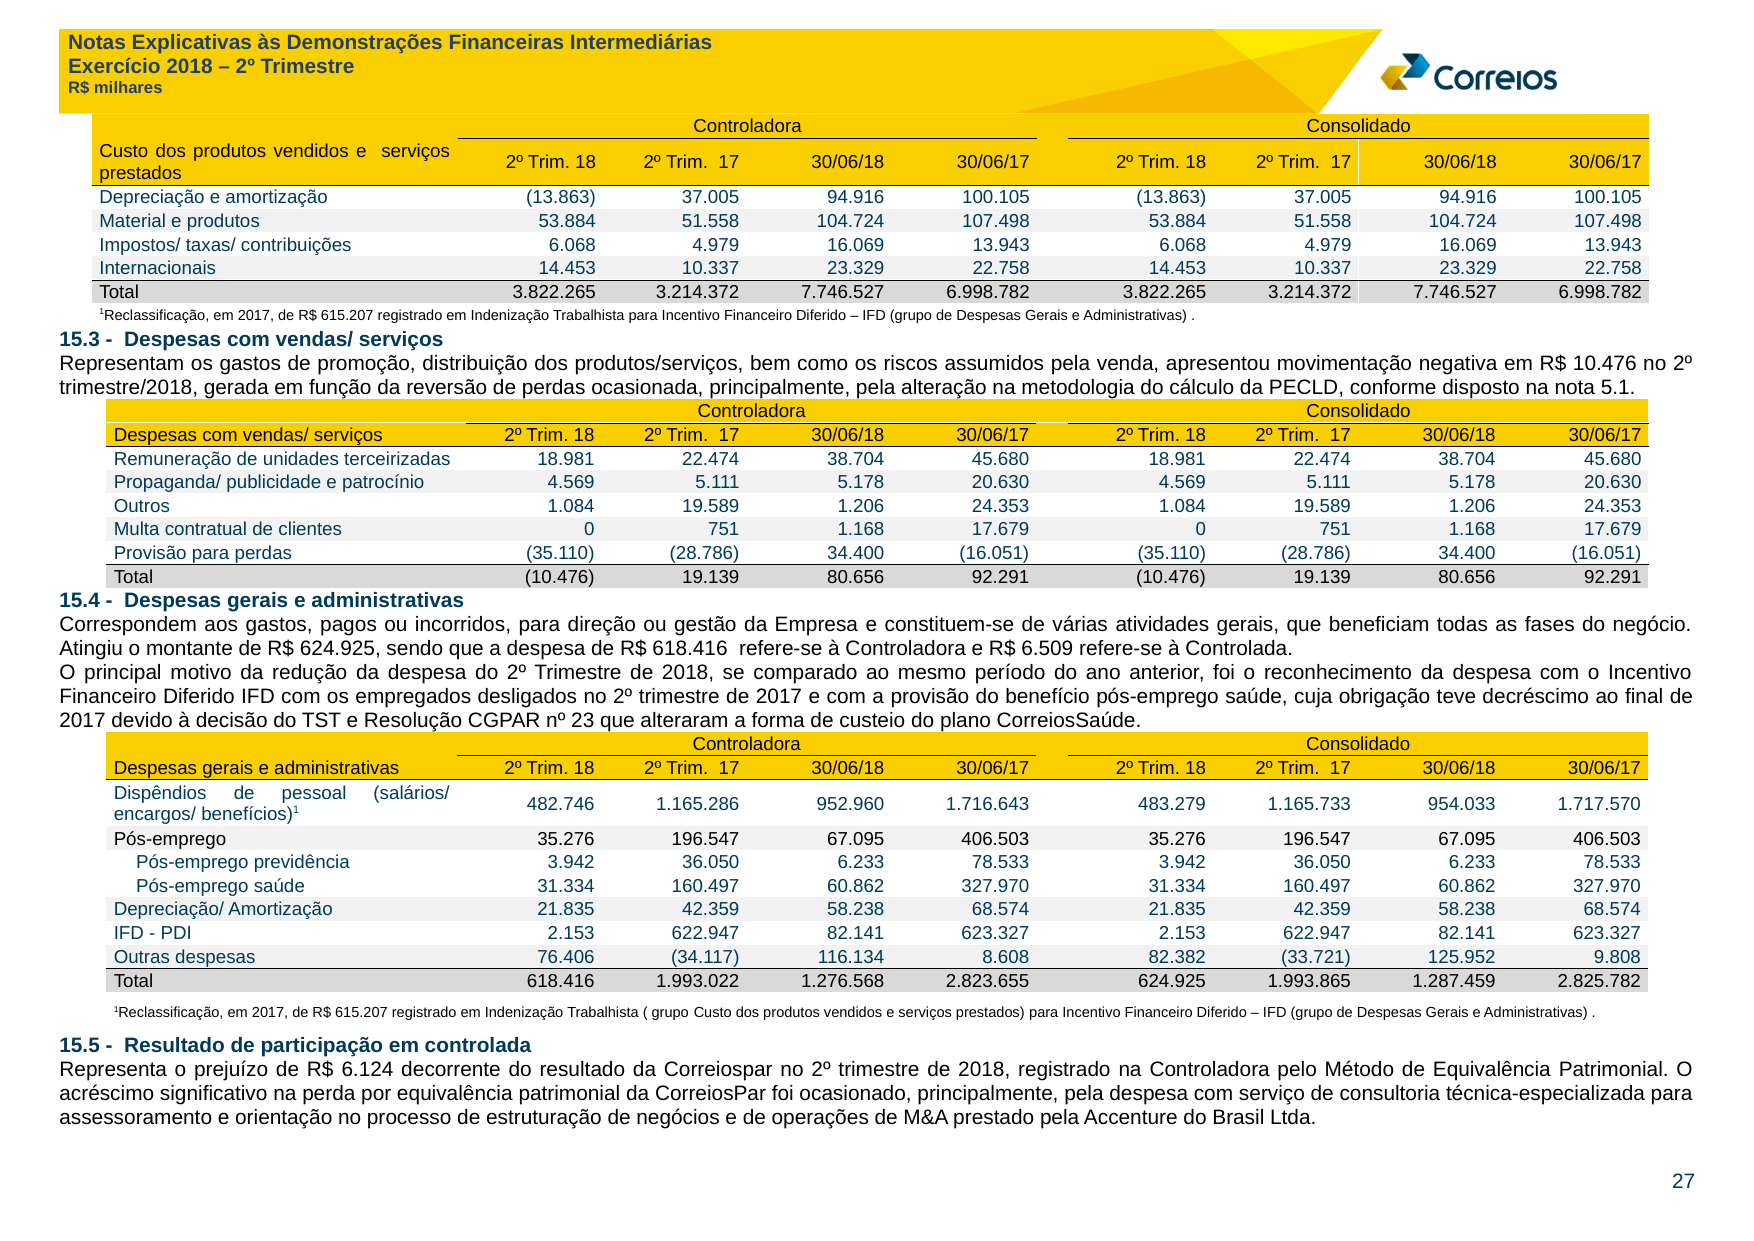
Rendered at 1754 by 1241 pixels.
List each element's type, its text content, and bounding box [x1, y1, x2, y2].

table_cell 35.276 [457, 826, 602, 850]
table_cell 5.111 [1213, 470, 1358, 493]
table_cell 952.960 [746, 780, 891, 826]
table_cell Outros [106, 493, 466, 517]
table_cell [1036, 423, 1068, 446]
table_cell 160.497 [1213, 874, 1358, 897]
table_cell 2º Trim. 17 [1213, 424, 1358, 446]
picture [59, 29, 1577, 114]
table_cell IFD - PDI [106, 921, 457, 944]
table_cell 82.141 [746, 921, 891, 944]
table_cell Material e produtos [92, 209, 458, 232]
table_header [92, 114, 458, 138]
table_cell 20.630 [1503, 470, 1648, 493]
picture [673, 797, 677, 808]
text Representam os gastos de promoção, distribuição dos produtos/serviços, bem como os riscos assumidos pela venda, apresentou movimentação negativa em R$ 10.476 no 2º trimestre/2018, gerada em função da reversão de perdas ocasionada, principalmente, pela alteração na metodologia do cálculo da PECLD, conforme disposto na nota 5.1. [59, 351, 1695, 399]
table_cell Depreciação/ Amortização [106, 897, 457, 921]
text Correspondem aos gastos, pagos ou incorridos, para direção ou gestão da Empresa e constituem-se de várias atividades gerais, que beneficiam todas as fases do negócio. Atingiu o montante de R$ 624.925, sendo que a despesa de R$ 618.416 refere-se à Controladora e R$ 6.509 refere-se à Controlada. [59, 612, 1695, 660]
table_cell 24.353 [891, 493, 1036, 517]
table_cell [1037, 232, 1068, 256]
table_cell 406.503 [891, 826, 1036, 850]
table_cell 1.206 [746, 493, 891, 517]
table_cell 21.835 [1068, 897, 1213, 921]
table_cell 2.825.782 [1503, 969, 1648, 992]
table_cell 19.589 [602, 493, 746, 517]
table_cell 2º Trim. 17 [603, 139, 746, 185]
table_cell [1037, 256, 1068, 279]
table_cell 196.547 [602, 826, 746, 850]
table_header Controladora [457, 732, 1036, 755]
table_cell 5.111 [602, 470, 746, 493]
picture [1585, 797, 1589, 808]
table_cell Pós-emprego previdência [106, 850, 457, 873]
table_cell 16.069 [1359, 232, 1504, 256]
table_cell 6.233 [746, 850, 891, 873]
table_cell 22.758 [891, 256, 1037, 279]
table_cell 51.558 [1213, 209, 1358, 232]
table_cell (35.110) [466, 541, 602, 564]
table_cell 35.276 [1068, 826, 1213, 850]
table_cell 107.498 [891, 209, 1037, 232]
table_cell 36.050 [1213, 850, 1358, 873]
table_cell 19.139 [1213, 565, 1358, 588]
subtitle Despesas gerais e administrativas [59, 588, 1695, 612]
text O principal motivo da redução da despesa do 2º Trimestre de 2018, se comparado ao mesmo período do ano anterior, foi o reconhecimento da despesa com o Incentivo Financeiro Diferido IFD com os empregados desligados no 2º trimestre de 2017 e com a provisão do benefício pós-emprego saúde, cuja obrigação teve decréscimo ao final de 2017 devido à decisão do TST e Resolução CGPAR nº 23 que alteraram a forma de custeio do plano CorreiosSaúde. [59, 660, 1695, 732]
table_cell 0 [1068, 517, 1213, 541]
table_cell [1036, 897, 1068, 921]
table_header Consolidado [1068, 114, 1649, 138]
table_cell Custo dos produtos vendidos e serviços prestados [92, 138, 458, 185]
picture [236, 193, 240, 203]
table_cell 2.153 [457, 921, 602, 944]
table_cell 2º Trim. 17 [1213, 756, 1358, 779]
picture [185, 882, 189, 892]
table_cell 30/06/18 [746, 756, 891, 779]
table_cell (33.721) [1213, 945, 1358, 968]
table_cell [1037, 281, 1068, 303]
table_cell 18.981 [1068, 447, 1213, 470]
picture [549, 879, 553, 890]
table_cell (10.476) [466, 565, 602, 588]
picture [1150, 452, 1154, 463]
table_cell 406.503 [1503, 826, 1648, 850]
table_cell [1036, 874, 1068, 897]
table_cell [1036, 850, 1068, 873]
table_cell 30/06/17 [891, 424, 1036, 446]
table_cell 37.005 [1213, 186, 1358, 209]
table_cell 6.068 [458, 232, 603, 256]
table_cell 1.165.733 [1213, 780, 1358, 826]
picture [192, 552, 196, 563]
table_cell (28.786) [1213, 541, 1358, 564]
table_cell 60.862 [746, 874, 891, 897]
table_cell [1036, 755, 1068, 779]
table_cell 116.134 [746, 945, 891, 968]
table_cell 327.970 [891, 874, 1036, 897]
table_cell 92.291 [1503, 565, 1648, 588]
table_cell Propaganda/ publicidade e patrocínio [106, 470, 466, 493]
table_cell 2º Trim. 18 [466, 424, 602, 446]
table_cell 58.238 [746, 897, 891, 921]
table_cell 78.533 [891, 850, 1036, 873]
picture [1176, 926, 1180, 937]
table_cell 34.400 [746, 541, 891, 564]
table_cell 2º Trim. 18 [458, 139, 603, 185]
table_header Consolidado [1068, 732, 1648, 755]
picture [1295, 499, 1299, 510]
table_cell 10.337 [603, 256, 746, 279]
table_cell 751 [1213, 517, 1358, 541]
table_cell 1.084 [466, 493, 602, 517]
table_cell 30/06/17 [1503, 756, 1648, 779]
table_header [1036, 399, 1068, 422]
table_cell 2º Trim. 17 [602, 424, 746, 446]
table_cell 68.574 [891, 897, 1036, 921]
table_header Controladora [458, 114, 1037, 138]
table_cell 100.105 [1504, 186, 1649, 209]
table_cell 2.153 [1068, 921, 1213, 944]
table_cell 42.359 [602, 897, 746, 921]
table_cell Dispêndios de pessoal (salários/ encargos/ benefícios)1 [106, 780, 457, 826]
table_cell 6.233 [1358, 850, 1503, 873]
table_cell 1.716.643 [891, 780, 1036, 826]
table_cell 6.068 [1068, 232, 1213, 256]
table_cell (28.786) [602, 541, 746, 564]
subtitle Despesas com vendas/ serviços [59, 327, 1695, 351]
table_cell 30/06/17 [891, 139, 1037, 185]
table_cell (13.863) [458, 186, 603, 209]
table_cell 1Reclassificação, em 2017, de R$ 615.207 registrado em Indenização Trabalhista ( grupo Custo dos produtos vendidos e serviços prestados) para Incentivo Financeiro Diferido – IFD (grupo de Despesas Gerais e Administrativas) . [106, 992, 1648, 1033]
table_header [106, 732, 457, 755]
table_cell 623.327 [891, 921, 1036, 944]
picture [967, 546, 971, 557]
subtitle Resultado de participação em controlada [59, 1033, 1695, 1057]
table_cell 5.178 [1358, 470, 1503, 493]
table_header [106, 399, 466, 422]
table_cell 30/06/17 [891, 756, 1036, 779]
table_cell 1.993.022 [602, 969, 746, 992]
picture [1014, 546, 1018, 557]
table_cell 8.608 [891, 945, 1036, 968]
picture [549, 902, 553, 913]
table_cell 18.981 [466, 447, 602, 470]
table_cell 622.947 [1213, 921, 1358, 944]
table_cell 1.717.570 [1503, 780, 1648, 826]
table_cell 13.943 [1504, 232, 1649, 256]
picture [839, 522, 843, 533]
table_cell [1036, 780, 1068, 826]
table_cell 2º Trim. 18 [1068, 756, 1213, 779]
picture [1269, 797, 1273, 808]
table_cell 30/06/18 [746, 424, 891, 446]
table_cell Internacionais [92, 256, 458, 279]
picture [185, 858, 189, 868]
table_cell 0 [466, 517, 602, 541]
table_cell 1.287.459 [1358, 969, 1503, 992]
table_cell 4.979 [603, 232, 746, 256]
table_cell 45.680 [891, 447, 1036, 470]
table_cell 6.998.782 [891, 281, 1037, 303]
table_cell 53.884 [1068, 209, 1213, 232]
table_cell 4.979 [1213, 232, 1358, 256]
table_cell [1036, 447, 1068, 470]
picture [162, 926, 169, 932]
table_cell Total [92, 281, 458, 303]
table_cell 327.970 [1503, 874, 1648, 897]
table_cell 1.993.865 [1213, 969, 1358, 992]
table_cell (10.476) [1068, 565, 1213, 588]
table_cell 6.998.782 [1504, 281, 1649, 303]
table_cell 36.050 [602, 850, 746, 873]
table_cell 58.238 [1358, 897, 1503, 921]
table_cell 67.095 [1358, 826, 1503, 850]
table_cell 30/06/17 [1503, 424, 1648, 446]
picture [974, 238, 978, 249]
table_header Controladora [466, 399, 1036, 422]
table_cell 3.942 [1068, 850, 1213, 873]
table_cell 954.033 [1358, 780, 1503, 826]
table_cell [1036, 493, 1068, 517]
picture [1450, 191, 1457, 198]
picture [549, 499, 553, 510]
table_cell 13.943 [891, 232, 1037, 256]
table_cell 19.589 [1213, 493, 1358, 517]
table_cell [1037, 186, 1068, 209]
table_cell 482.746 [457, 780, 602, 826]
table_cell 21.835 [457, 897, 602, 921]
table_cell 24.353 [1503, 493, 1648, 517]
table_header [1036, 732, 1068, 755]
table_cell 3.214.372 [1213, 281, 1358, 303]
table_cell 104.724 [746, 209, 891, 232]
table_cell 7.746.527 [746, 281, 891, 303]
table_cell 31.334 [457, 874, 602, 897]
table_cell 3.942 [457, 850, 602, 873]
table_cell 196.547 [1213, 826, 1358, 850]
table_cell 14.453 [1068, 256, 1213, 279]
table_cell 3.822.265 [458, 281, 603, 303]
table_header [1037, 114, 1068, 138]
table_cell 37.005 [603, 186, 746, 209]
table_cell [1036, 517, 1068, 541]
table_cell 30/06/18 [1359, 139, 1504, 185]
picture [818, 214, 822, 225]
table_cell (16.051) [1503, 541, 1648, 564]
table_cell 20.630 [891, 470, 1036, 493]
table_cell [1037, 209, 1068, 232]
table_cell (16.051) [891, 541, 1036, 564]
table_cell Provisão para perdas [106, 541, 466, 564]
picture [254, 861, 258, 872]
table_cell 78.533 [1503, 850, 1648, 873]
table_cell 30/06/17 [1504, 139, 1649, 185]
table_cell 14.453 [458, 256, 603, 279]
table_cell 82.141 [1358, 921, 1503, 944]
table_cell 622.947 [602, 921, 746, 944]
table_cell [1036, 945, 1068, 968]
table_cell 22.474 [602, 447, 746, 470]
table_cell Despesas com vendas/ serviços [106, 423, 466, 446]
table_cell Remuneração de unidades terceirizadas [106, 447, 466, 470]
table_cell 31.334 [1068, 874, 1213, 897]
table_cell 22.474 [1213, 447, 1358, 470]
table_cell 1.206 [1358, 493, 1503, 517]
table_cell 7.746.527 [1359, 281, 1504, 303]
table_cell 92.291 [891, 565, 1036, 588]
table_cell 53.884 [458, 209, 603, 232]
picture [137, 264, 141, 274]
picture [540, 261, 544, 272]
table_cell [1036, 470, 1068, 493]
table_cell 16.069 [746, 232, 891, 256]
table_cell 30/06/18 [1358, 756, 1503, 779]
table_cell 10.337 [1213, 256, 1358, 279]
table_cell 34.400 [1358, 541, 1503, 564]
table_cell Pós-emprego saúde [106, 874, 457, 897]
table_cell 30/06/18 [1358, 424, 1503, 446]
table_cell 751 [602, 517, 746, 541]
table_cell 2º Trim. 18 [1068, 424, 1213, 446]
table_cell 1.168 [1358, 517, 1503, 541]
table_cell 80.656 [1358, 565, 1503, 588]
table_cell 23.329 [746, 256, 891, 279]
table_cell Multa contratual de clientes [106, 517, 466, 541]
table_cell (13.863) [1068, 186, 1213, 209]
table_cell Depreciação e amortização [92, 186, 458, 209]
table_cell 67.095 [746, 826, 891, 850]
table_cell Despesas gerais e administrativas [106, 755, 457, 779]
table_cell 45.680 [1503, 447, 1648, 470]
table_cell (34.117) [602, 945, 746, 968]
table_cell 38.704 [746, 447, 891, 470]
table_cell 60.862 [1358, 874, 1503, 897]
table_cell 94.916 [746, 186, 891, 209]
table_cell 100.105 [891, 186, 1037, 209]
table_cell 4.569 [1068, 470, 1213, 493]
table_cell 17.679 [891, 517, 1036, 541]
table_cell 125.952 [1358, 945, 1503, 968]
table_cell 1Reclassificação, em 2017, de R$ 615.207 registrado em Indenização Trabalhista para Incentivo Financeiro Diferido – IFD (grupo de Despesas Gerais e Administrativas) . [92, 303, 1649, 327]
table_cell 22.758 [1504, 256, 1649, 279]
table_cell 624.925 [1068, 969, 1213, 992]
table_cell 68.574 [1503, 897, 1648, 921]
table_cell 23.329 [1359, 256, 1504, 279]
table_cell Total [106, 565, 466, 588]
table_cell [1037, 138, 1068, 185]
table_cell [1036, 826, 1068, 850]
table_cell (35.110) [1068, 541, 1213, 564]
table_cell 2º Trim. 17 [602, 756, 746, 779]
table_cell 2º Trim. 17 [1213, 139, 1358, 185]
table_cell 51.558 [603, 209, 746, 232]
table_cell 1.276.568 [746, 969, 891, 992]
table_cell 1.168 [746, 517, 891, 541]
table_cell 82.382 [1068, 945, 1213, 968]
picture [673, 879, 677, 890]
picture [1559, 797, 1563, 808]
table_cell [1036, 541, 1068, 564]
picture [1306, 214, 1310, 225]
table_cell 3.214.372 [603, 281, 746, 303]
table_cell 30/06/18 [746, 139, 891, 185]
table_cell 160.497 [602, 874, 746, 897]
table_cell 38.704 [1358, 447, 1503, 470]
picture [141, 792, 145, 803]
table_cell 2º Trim. 18 [1068, 139, 1213, 185]
table_cell 19.139 [602, 565, 746, 588]
table_cell 483.279 [1068, 780, 1213, 826]
table_cell [1036, 921, 1068, 944]
table_cell 94.916 [1359, 186, 1504, 209]
table_cell 2.823.655 [891, 969, 1036, 992]
table_cell Outras despesas [106, 945, 457, 968]
table_cell 104.724 [1359, 209, 1504, 232]
picture [1586, 238, 1590, 249]
table_cell [1036, 565, 1068, 588]
table_cell Pós-emprego [106, 826, 457, 850]
table_cell 2º Trim. 18 [457, 756, 602, 779]
table_cell 4.569 [466, 470, 602, 493]
table_cell 42.359 [1213, 897, 1358, 921]
table_cell 5.178 [746, 470, 891, 493]
table_cell 9.808 [1503, 945, 1648, 968]
table_cell 76.406 [457, 945, 602, 968]
table_cell 623.327 [1503, 921, 1648, 944]
table_cell Total [106, 969, 457, 992]
table_cell 17.679 [1503, 517, 1648, 541]
table_cell 618.416 [457, 969, 602, 992]
table_cell Impostos/ taxas/ contribuições [92, 232, 458, 256]
table_cell 107.498 [1504, 209, 1649, 232]
table_cell 1.084 [1068, 493, 1213, 517]
picture [839, 499, 843, 510]
text Representa o prejuízo de R$ 6.124 decorrente do resultado da Correiospar no 2º trimestre de 2018, registrado na Controladora pelo Método de Equivalência Patrimonial. O acréscimo significativo na perda por equivalência patrimonial da CorreiosPar foi ocasionado, principalmente, pela despesa com serviço de consultoria técnica-especializada para assessoramento e orientação no processo de estruturação de negócios e de operações de M&A prestado pela Accenture do Brasil Ltda. [59, 1057, 1695, 1129]
table_cell [1036, 969, 1068, 992]
table_cell 80.656 [746, 565, 891, 588]
table_cell 1.165.286 [602, 780, 746, 826]
table_header Consolidado [1068, 399, 1648, 422]
table_cell 3.822.265 [1068, 281, 1213, 303]
